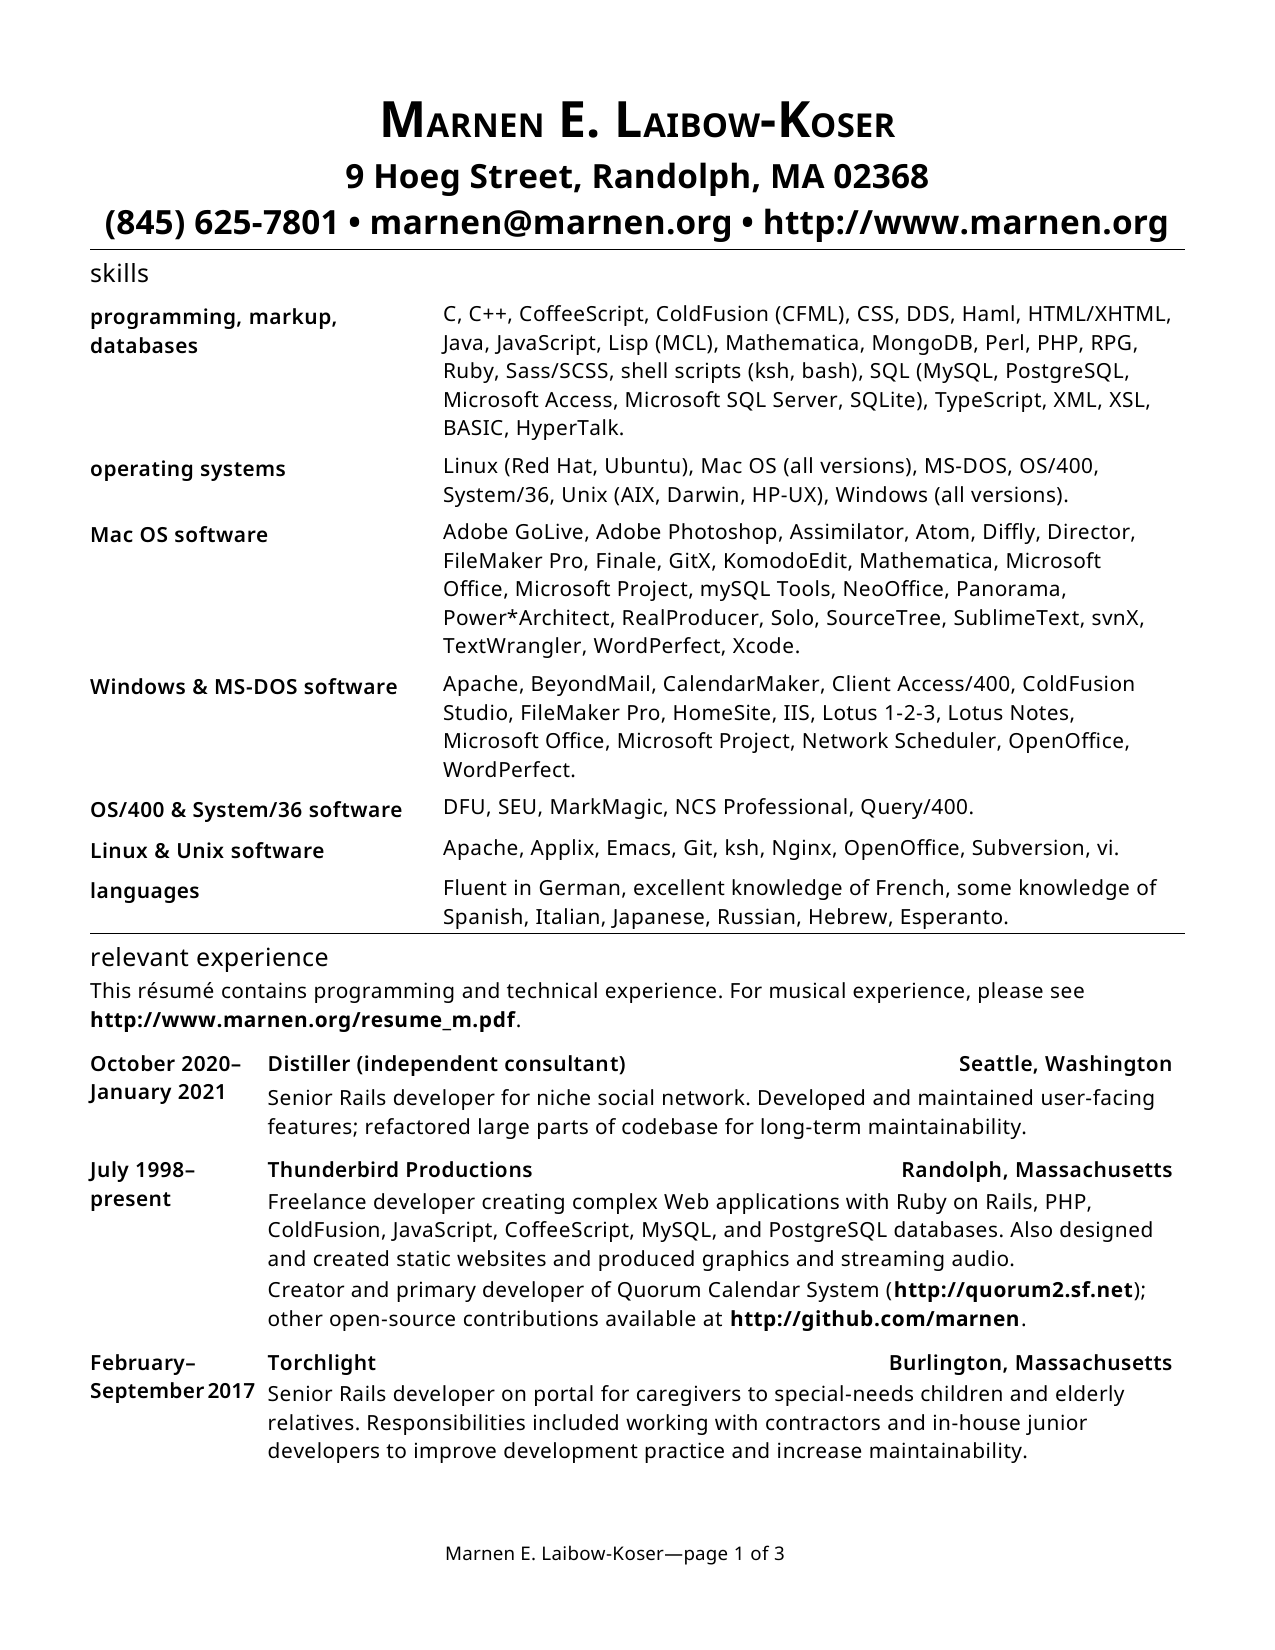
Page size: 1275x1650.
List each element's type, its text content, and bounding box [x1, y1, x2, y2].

table_cell Linux & Unix software [90, 824, 443, 864]
table_cell operating systems [90, 442, 443, 508]
table_cell Fluent in German, excellent knowledge of French, some knowledge of Spanish, Italian, Japanese, Russian, Hebrew, Esperanto. [443, 864, 1185, 930]
table_cell Windows & MS-DOS software [90, 660, 443, 783]
table_header programming, markup, databases [90, 290, 443, 442]
table_cell Mac OS software [90, 508, 443, 660]
table_header Distiller (independent consultant) Seattle, Washington Senior Rails developer for niche social network. Developed and maintained user-facing features; refactored large parts of codebase for long-term maintainability. [268, 1034, 1185, 1140]
table_cell Adobe GoLive, Adobe Photoshop, Assimilator, Atom, Diffly, Director, FileMaker Pro, Finale, GitX, KomodoEdit, Mathematica, Microsoft Office, Microsoft Project, mySQL Tools, NeoOffice, Panorama, Power*Architect, RealProducer, Solo, SourceTree, SublimeText, svnX, TextWrangler, WordPerfect, Xcode. [443, 508, 1185, 660]
table_cell Apache, BeyondMail, CalendarMaker, Client Access/400, ColdFusion Studio, FileMaker Pro, HomeSite, IIS, Lotus 1-2-3, Lotus Notes, Microsoft Office, Microsoft Project, Network Scheduler, OpenOffice, WordPerfect. [443, 660, 1185, 783]
table_cell Linux (Red Hat, Ubuntu), Mac OS (all versions), MS-DOS, OS/400, System/36, Unix (AIX, Darwin, HP-UX), Windows (all versions). [443, 442, 1185, 508]
table_cell OS/400 & System/36 software [90, 783, 443, 824]
table_cell Thunderbird Productions Randolph, Massachusetts Freelance developer creating complex Web applications with Ruby on Rails, PHP, ColdFusion, JavaScript, CoffeeScript, MySQL, and PostgreSQL databases. Also designed and created static websites and produced graphics and streaming audio. Creator and primary developer of Quorum Calendar System (http://quorum2.sf.net); other open-source contributions available at http://github.com/marnen. [268, 1140, 1185, 1332]
table_cell Torchlight Burlington, Massachusetts Senior Rails developer on portal for caregivers to special-needs children and elderly relatives. Responsibilities included working with contractors and in-house junior developers to improve development practice and increase maintainability. [268, 1333, 1185, 1465]
table_cell languages [90, 864, 443, 930]
table_cell Apache, Applix, Emacs, Git, ksh, Nginx, OpenOffice, Subversion, vi. [443, 824, 1185, 864]
table_header C, C++, CoffeeScript, ColdFusion (CFML), CSS, DDS, Haml, HTML/XHTML, Java, JavaScript, Lisp (MCL), Mathematica, MongoDB, Perl, PHP, RPG, Ruby, Sass/SCSS, shell scripts (ksh, bash), SQL (MySQL, PostgreSQL, Microsoft Access, Microsoft SQL Server, SQLite), TypeScript, XML, XSL, BASIC, HyperTalk. [443, 290, 1185, 442]
text relevant experience [90, 934, 1185, 973]
table_cell February–September 2017 [90, 1333, 267, 1465]
text Marnen E. Laibow-Koser 9 Hoeg Street, Randolph, MA 02368 (845) 625-7801 • marnen@marnen.org • http://www.marnen.org [90, 84, 1185, 244]
text skills [90, 250, 1185, 290]
text This résumé contains programming and technical experience. For musical experience, please see http://www.marnen.org/resume_m.pdf. [90, 976, 1185, 1033]
table_cell July 1998–present [90, 1140, 267, 1332]
table_cell DFU, SEU, MarkMagic, NCS Professional, Query/400. [443, 783, 1185, 824]
table_header October 2020–January 2021 [90, 1034, 267, 1140]
